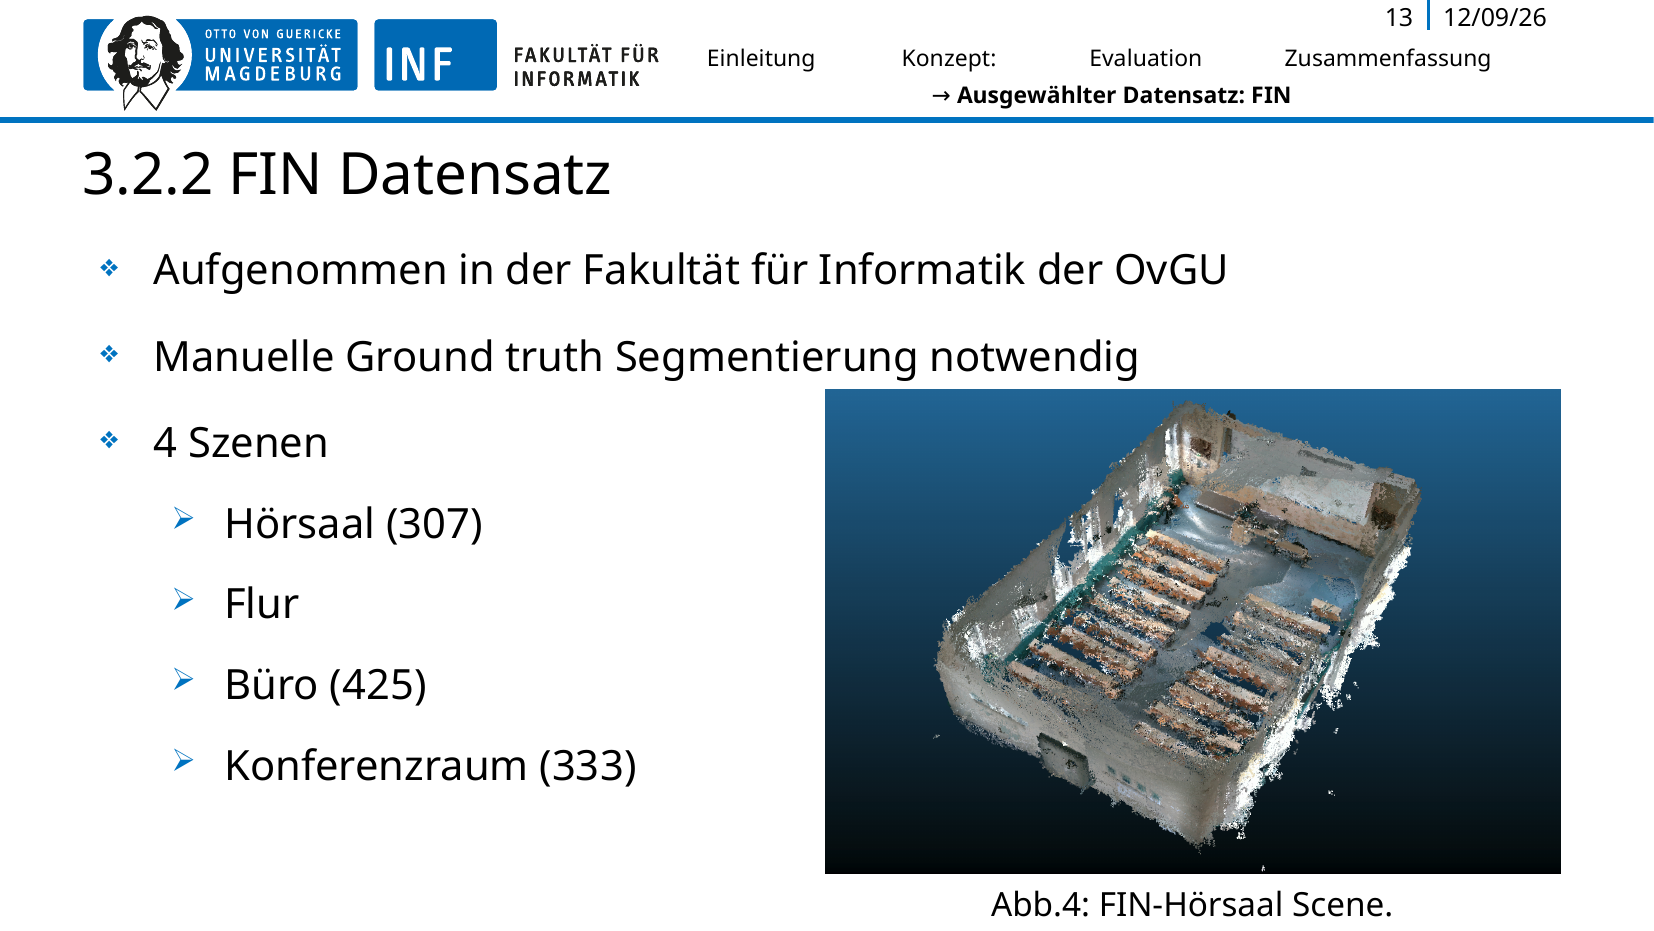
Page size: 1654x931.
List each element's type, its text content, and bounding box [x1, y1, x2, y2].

list Aufgenommen in der Fakultät für Informatik der OvGU Manuelle Ground truth Segmentierung notwendig 4 Szenen Hörsaal (307) Flur Büro (425) Konferenzraum (333) [82, 240, 1571, 916]
picture [825, 389, 1561, 874]
title 3.2.2 FIN Datensatz [82, 131, 1576, 212]
text_box Abb.4: FIN-Hörsaal Scene. [825, 874, 1561, 931]
